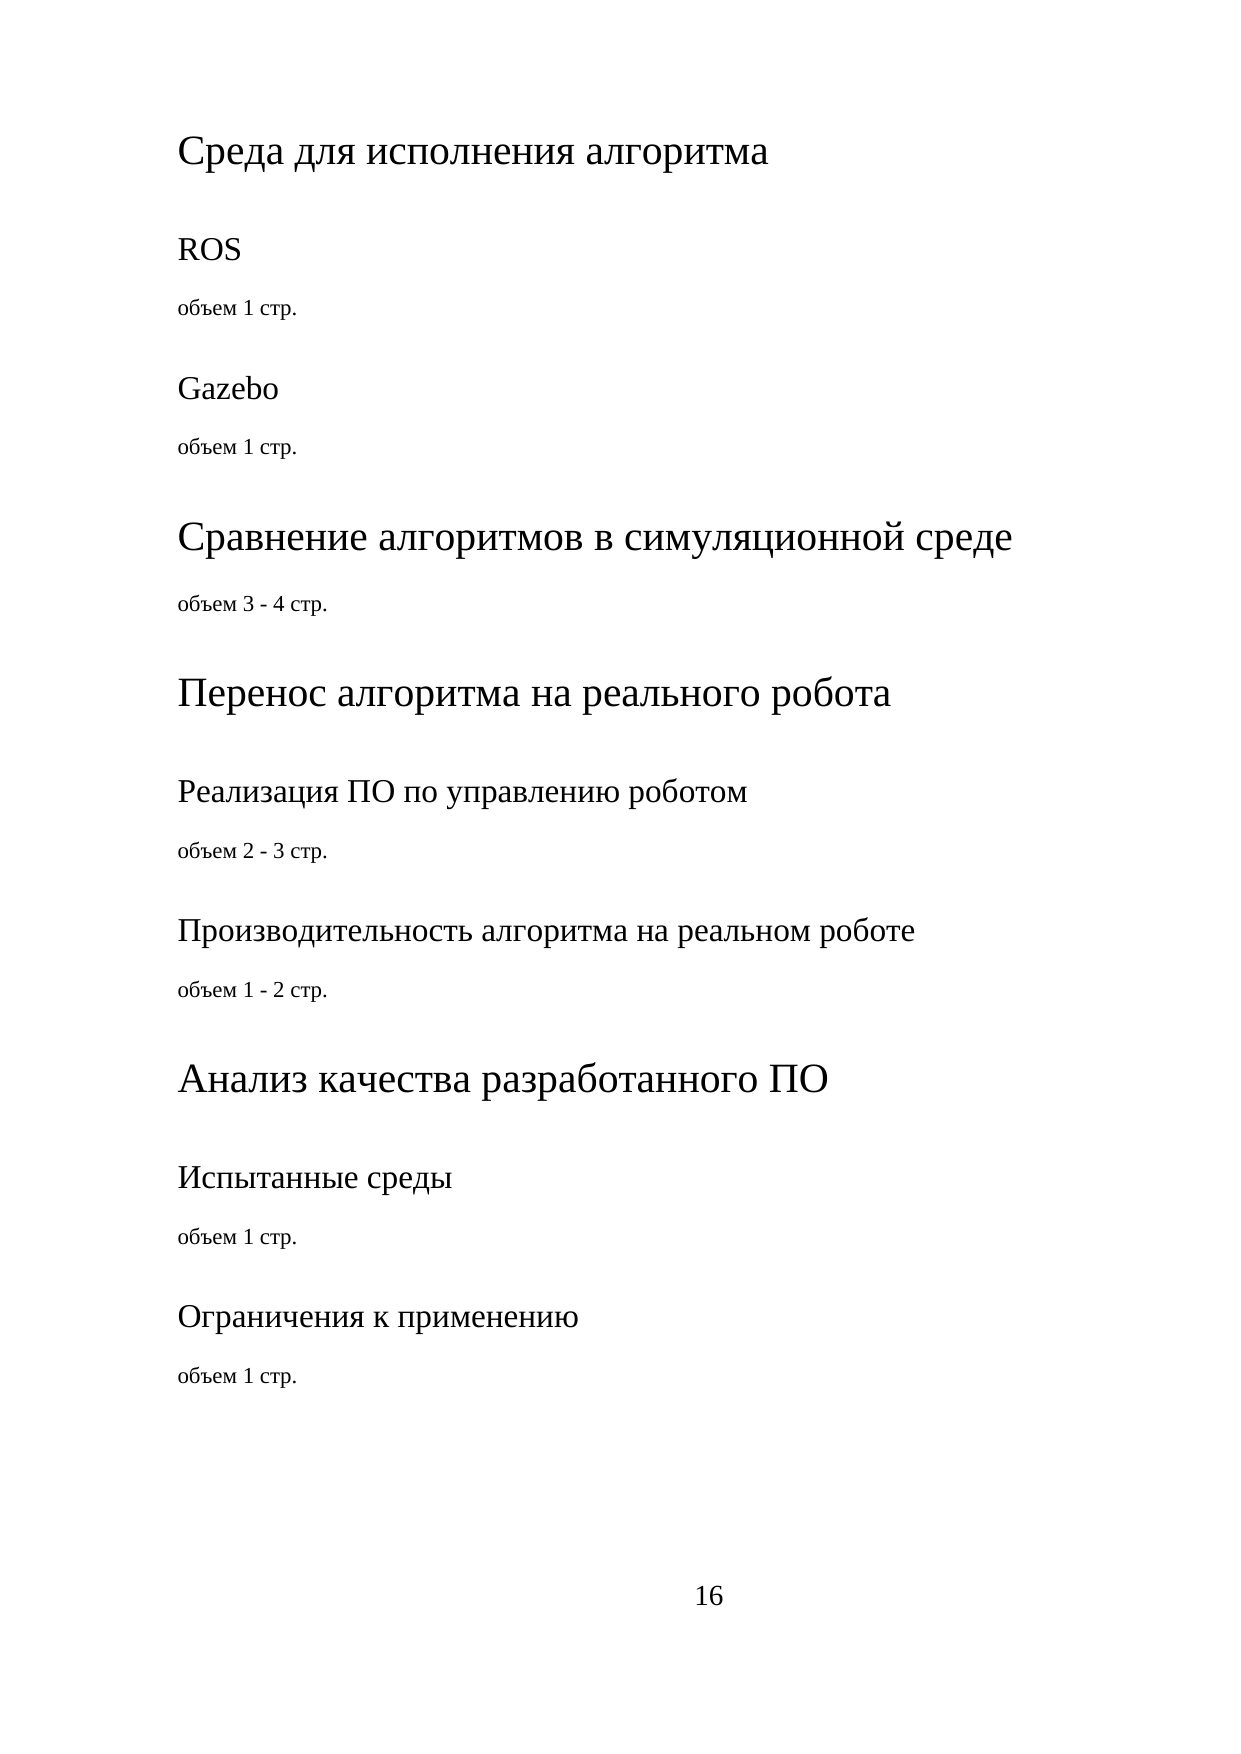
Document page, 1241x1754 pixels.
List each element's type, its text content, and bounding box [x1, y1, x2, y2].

subtitle Сравнение алгоритмов в симуляционной среде [177, 511, 1181, 559]
subtitle Анализ качества разработанного ПО [177, 1054, 1181, 1102]
subtitle Производительность алгоритма на реальном роботе [177, 911, 1181, 949]
text объем 3 - 4 стр. [177, 590, 1181, 616]
subtitle Испытанные среды [177, 1157, 1181, 1196]
text объем 1 стр. [177, 433, 1181, 459]
subtitle Перенос алгоритма на реального робота [177, 668, 1181, 716]
text объем 2 - 3 стр. [177, 837, 1181, 863]
subtitle Реализация ПО по управлению роботом [177, 771, 1181, 810]
text объем 1 стр. [177, 1223, 1181, 1249]
subtitle Ограничения к применению [177, 1297, 1181, 1335]
subtitle Среда для исполнения алгоритма [177, 125, 1181, 173]
text объем 1 стр. [177, 294, 1181, 320]
subtitle ROS [177, 229, 1181, 267]
text объем 1 стр. [177, 1362, 1181, 1388]
subtitle Gazebo [177, 368, 1181, 406]
text объем 1 - 2 стр. [177, 976, 1181, 1002]
